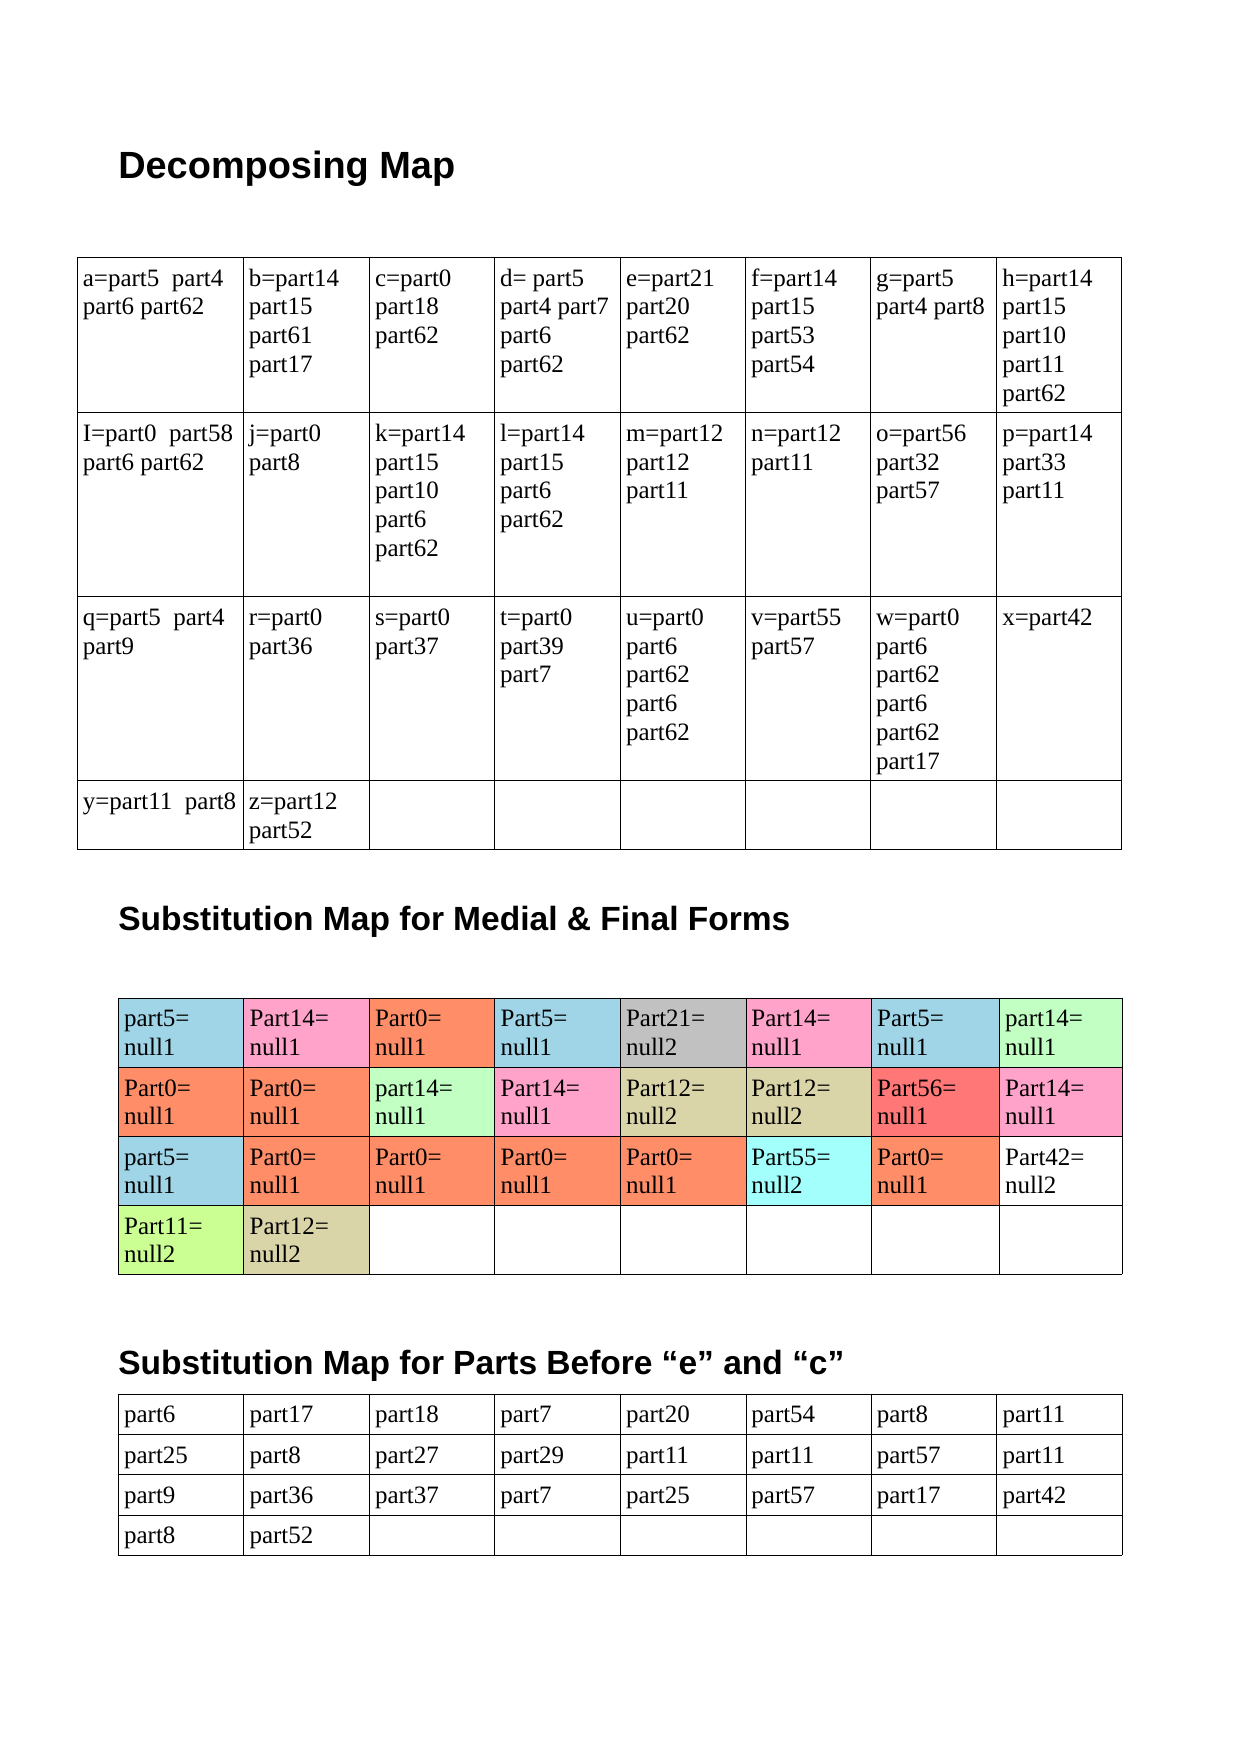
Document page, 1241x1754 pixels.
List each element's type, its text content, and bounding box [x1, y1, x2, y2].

table_header h=part14 part15 part10 part11 part62 [997, 258, 1121, 412]
table_cell z=part12 part52 [244, 781, 369, 849]
table_cell [621, 781, 745, 849]
table_cell [1000, 1206, 1122, 1274]
table_cell part52 [244, 1516, 369, 1555]
table_header Part0= null1 [370, 999, 494, 1067]
table_cell part11 [997, 1435, 1122, 1474]
table_header part54 [747, 1395, 871, 1434]
table_cell Part0= null1 [495, 1137, 620, 1205]
table_cell part8 [119, 1516, 243, 1555]
table_cell [621, 1516, 746, 1555]
table_cell [370, 781, 494, 849]
table_header b=part14 part15 part61 part17 [244, 258, 369, 412]
table_header a=part5 part4 part6 part62 [78, 258, 243, 412]
table_header g=part5 part4 part8 [871, 258, 996, 412]
table_cell w=part0 part6 part62 part6 part62 part17 [871, 597, 996, 780]
table_cell Part42= null2 [1000, 1137, 1122, 1205]
table_cell part57 [747, 1475, 871, 1514]
table_cell part11 [621, 1435, 746, 1474]
table_cell [747, 1516, 871, 1555]
table_cell [370, 1206, 494, 1274]
table_header part14= null1 [1000, 999, 1122, 1067]
table_cell Part0= null1 [872, 1137, 999, 1205]
table_cell Part14= null1 [495, 1068, 620, 1136]
table_cell part8 [244, 1435, 369, 1474]
table_header part11 [997, 1395, 1122, 1434]
table_cell Part0= null1 [244, 1137, 369, 1205]
table_cell part27 [370, 1435, 494, 1474]
table_cell [747, 1206, 871, 1274]
table_header e=part21 part20 part62 [621, 258, 745, 412]
subtitle Substitution Map for Parts Before “e” and “c” [118, 1342, 1122, 1381]
table_cell v=part55 part57 [746, 597, 870, 780]
table_cell Part55= null2 [747, 1137, 871, 1205]
table_header part8 [872, 1395, 996, 1434]
table_cell [872, 1206, 999, 1274]
table_cell o=part56 part32 part57 [871, 413, 996, 596]
table_cell part5= null1 [119, 1137, 243, 1205]
table_cell [997, 1516, 1122, 1555]
table_cell Part12= null2 [244, 1206, 369, 1274]
table_header Part14= null1 [244, 999, 369, 1067]
table_cell part7 [495, 1475, 620, 1514]
table_cell l=part14 part15 part6 part62 [495, 413, 620, 596]
table_cell part11 [747, 1435, 871, 1474]
table_cell u=part0 part6 part62 part6 part62 [621, 597, 745, 780]
table_cell Part0= null1 [119, 1068, 243, 1136]
table_cell p=part14 part33 part11 [997, 413, 1121, 596]
table_cell [871, 781, 996, 849]
table_cell I=part0 part58 part6 part62 [78, 413, 243, 596]
table_header part18 [370, 1395, 494, 1434]
table_cell [370, 1516, 494, 1555]
table_cell part14= null1 [370, 1068, 494, 1136]
table_cell Part0= null1 [621, 1137, 746, 1205]
table_cell s=part0 part37 [370, 597, 494, 780]
table_cell r=part0 part36 [244, 597, 369, 780]
table_header part6 [119, 1395, 243, 1434]
table_cell Part12= null2 [747, 1068, 871, 1136]
table_header Part5= null1 [872, 999, 999, 1067]
table_cell k=part14 part15 part10 part6 part62 [370, 413, 494, 596]
table_cell m=part12 part12 part11 [621, 413, 745, 596]
table_cell j=part0 part8 [244, 413, 369, 596]
table_cell part36 [244, 1475, 369, 1514]
table_cell part25 [621, 1475, 746, 1514]
table_header c=part0 part18 part62 [370, 258, 494, 412]
table_cell [495, 1206, 620, 1274]
table_cell [746, 781, 870, 849]
table_cell part9 [119, 1475, 243, 1514]
table_header part17 [244, 1395, 369, 1434]
table_cell n=part12 part11 [746, 413, 870, 596]
table_cell Part12= null2 [621, 1068, 746, 1136]
table_cell part42 [997, 1475, 1122, 1514]
table_cell Part11= null2 [119, 1206, 243, 1274]
table_header f=part14 part15 part53 part54 [746, 258, 870, 412]
subtitle Decomposing Map [118, 143, 1122, 187]
table_cell Part0= null1 [370, 1137, 494, 1205]
table_cell q=part5 part4 part9 [78, 597, 243, 780]
table_cell [495, 1516, 620, 1555]
table_cell Part56= null1 [872, 1068, 999, 1136]
table_header part7 [495, 1395, 620, 1434]
subtitle Substitution Map for Medial & Final Forms [118, 899, 1122, 938]
table_cell part57 [872, 1435, 996, 1474]
table_cell part29 [495, 1435, 620, 1474]
table_cell t=part0 part39 part7 [495, 597, 620, 780]
table_cell part25 [119, 1435, 243, 1474]
table_header part5= null1 [119, 999, 243, 1067]
table_cell [872, 1516, 996, 1555]
table_header Part21= null2 [621, 999, 746, 1067]
table_header Part14= null1 [747, 999, 871, 1067]
table_cell y=part11 part8 [78, 781, 243, 849]
table_header part20 [621, 1395, 746, 1434]
table_cell [621, 1206, 746, 1274]
table_cell part37 [370, 1475, 494, 1514]
table_cell x=part42 [997, 597, 1121, 780]
table_cell [495, 781, 620, 849]
table_cell part17 [872, 1475, 996, 1514]
table_header d= part5 part4 part7 part6 part62 [495, 258, 620, 412]
table_cell Part0= null1 [244, 1068, 369, 1136]
table_header Part5= null1 [495, 999, 620, 1067]
table_cell [997, 781, 1121, 849]
table_cell Part14= null1 [1000, 1068, 1122, 1136]
